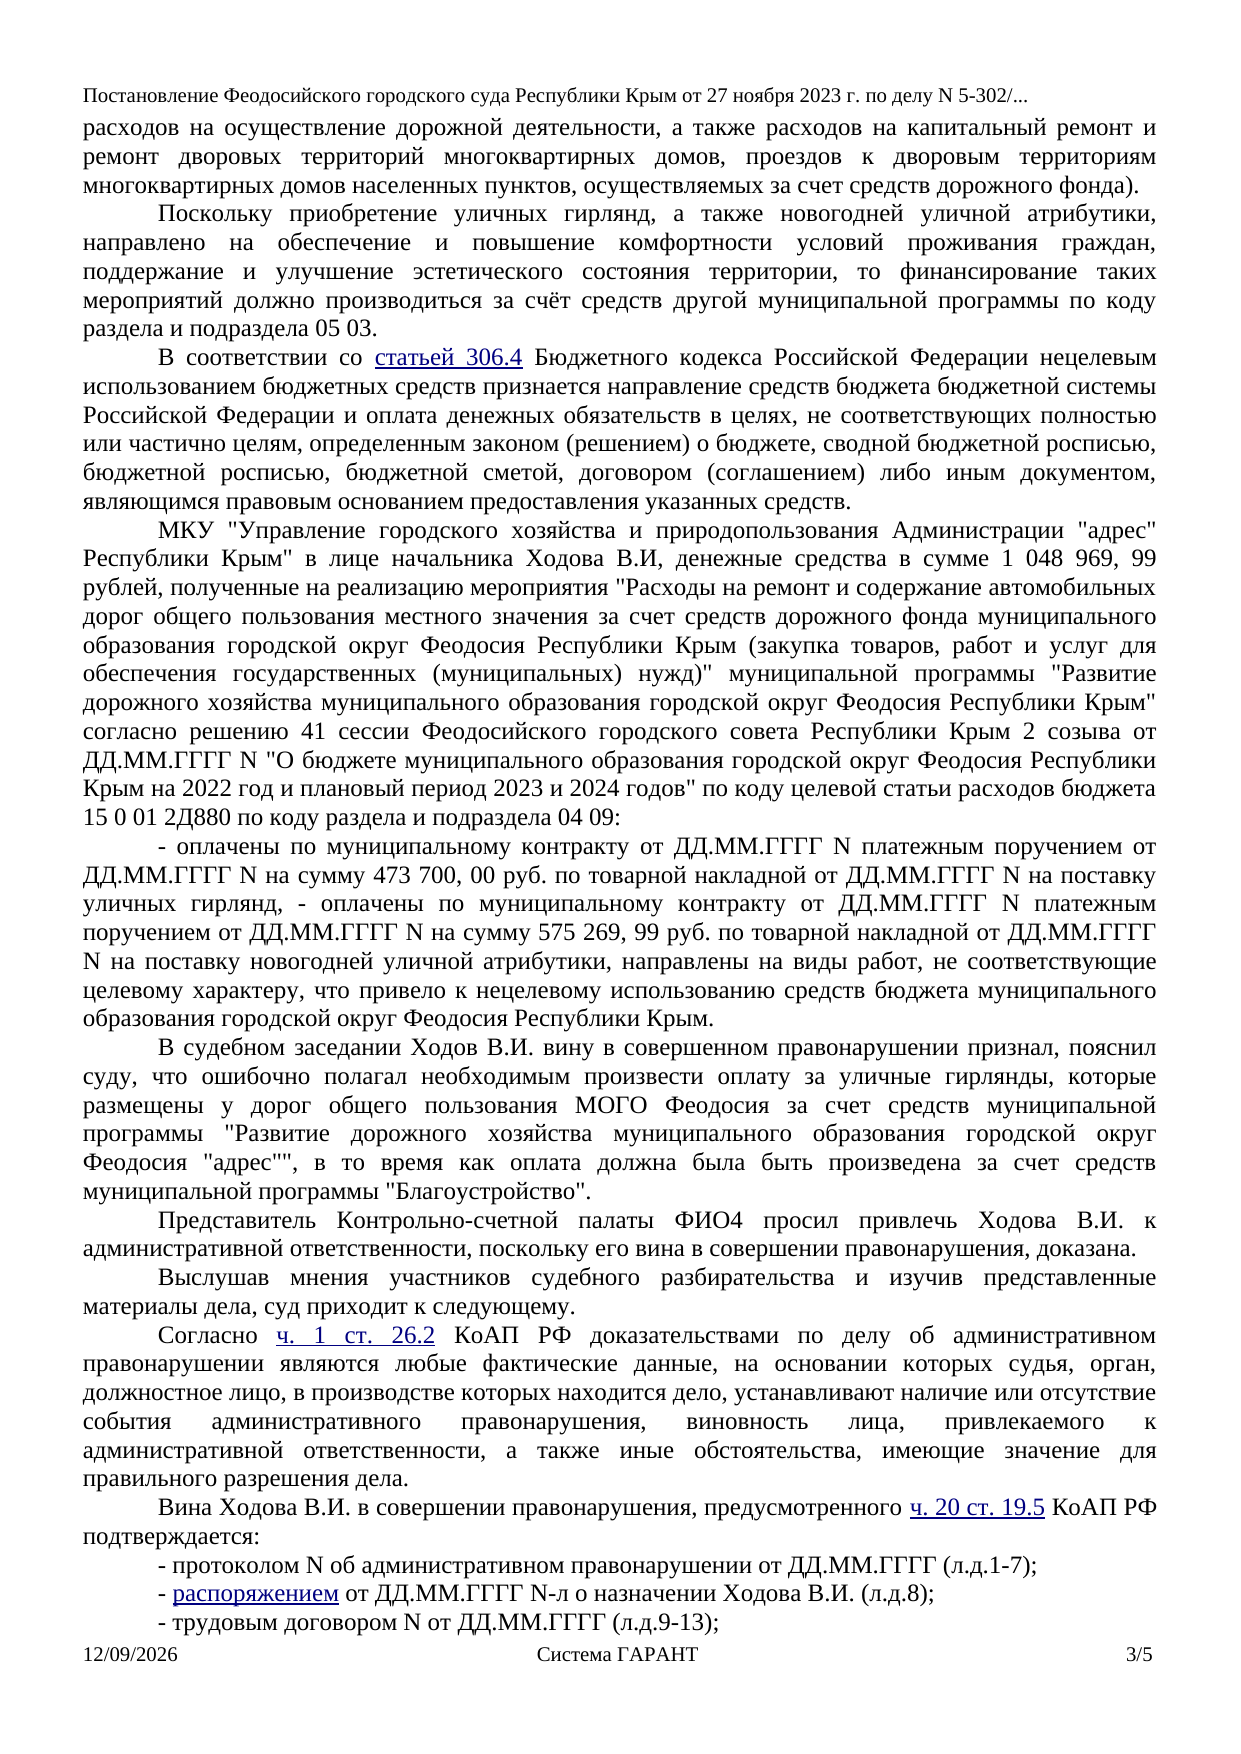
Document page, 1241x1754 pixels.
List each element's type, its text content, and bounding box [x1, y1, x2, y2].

text Поскольку приобретение уличных гирлянд, а также новогодней уличной атрибутики, направлено на обеспечение и повышение комфортности условий проживания граждан, поддержание и улучшение эстетического состояния территории, то финансирование таких мероприятий должно производиться за счёт средств другой муниципальной программы по коду раздела и подраздела 05 03. [83, 198, 1157, 342]
text МКУ "Управление городского хозяйства и природопользования Администрации "адрес" Республики Крым" в лице начальника Ходова В.И, денежные средства в сумме 1 048 969, 99 рублей, полученные на реализацию мероприятия "Расходы на ремонт и содержание автомобильных дорог общего пользования местного значения за счет средств дорожного фонда муниципального образования городской округ Феодосия Республики Крым (закупка товаров, работ и услуг для обеспечения государственных (муниципальных) нужд)" муниципальной программы "Развитие дорожного хозяйства муниципального образования городской округ Феодосия Республики Крым" согласно решению 41 сессии Феодосийского городского совета Республики Крым 2 созыва от ДД.ММ.ГГГГ N "О бюджете муниципального образования городской округ Феодосия Республики Крым на 2022 год и плановый период 2023 и 2024 годов" по коду целевой статьи расходов бюджета 15 0 01 2Д880 по коду раздела и подраздела 04 09: [83, 515, 1157, 831]
text - оплачены по муниципальному контракту от ДД.ММ.ГГГГ N платежным поручением от ДД.ММ.ГГГГ N на сумму 473 700, 00 руб. по товарной накладной от ДД.ММ.ГГГГ N на поставку уличных гирлянд, - оплачены по муниципальному контракту от ДД.ММ.ГГГГ N платежным поручением от ДД.ММ.ГГГГ N на сумму 575 269, 99 руб. по товарной накладной от ДД.ММ.ГГГГ N на поставку новогодней уличной атрибутики, направлены на виды работ, не соответствующие целевому характеру, что привело к нецелевому использованию средств бюджета муниципального образования городской округ Феодосия Республики Крым. [83, 831, 1157, 1032]
text - распоряжением от ДД.ММ.ГГГГ N-л о назначении Ходова В.И. (л.д.8); [83, 1578, 1157, 1607]
text В соответствии со статьей 306.4 Бюджетного кодекса Российской Федерации нецелевым использованием бюджетных средств признается направление средств бюджета бюджетной системы Российской Федерации и оплата денежных обязательств в целях, не соответствующих полностью или частично целям, определенным законом (решением) о бюджете, сводной бюджетной росписью, бюджетной росписью, бюджетной сметой, договором (соглашением) либо иным документом, являющимся правовым основанием предоставления указанных средств. [83, 342, 1157, 515]
text Выслушав мнения участников судебного разбирательства и изучив представленные материалы дела, суд приходит к следующему. [83, 1262, 1157, 1320]
text Согласно ч. 1 ст. 26.2 КоАП РФ доказательствами по делу об административном правонарушении являются любые фактические данные, на основании которых судья, орган, должностное лицо, в производстве которых находится дело, устанавливают наличие или отсутствие события административного правонарушения, виновность лица, привлекаемого к административной ответственности, а также иные обстоятельства, имеющие значение для правильного разрешения дела. [83, 1320, 1157, 1492]
text В судебном заседании Ходов В.И. вину в совершенном правонарушении признал, пояснил суду, что ошибочно полагал необходимым произвести оплату за уличные гирлянды, которые размещены у дорог общего пользования МОГО Феодосия за счет средств муниципальной программы "Развитие дорожного хозяйства муниципального образования городской округ Феодосия "адрес"", в то время как оплата должна была быть произведена за счет средств муниципальной программы "Благоустройство". [83, 1032, 1157, 1205]
text расходов на осуществление дорожной деятельности, а также расходов на капитальный ремонт и ремонт дворовых территорий многоквартирных домов, проездов к дворовым территориям многоквартирных домов населенных пунктов, осуществляемых за счет средств дорожного фонда). [83, 112, 1157, 198]
text Вина Ходова В.И. в совершении правонарушения, предусмотренного ч. 20 ст. 19.5 КоАП РФ подтверждается: [83, 1492, 1157, 1550]
text - трудовым договором N от ДД.ММ.ГГГГ (л.д.9-13); [83, 1607, 1157, 1636]
text Представитель Контрольно-счетной палаты ФИО4 просил привлечь Ходова В.И. к административной ответственности, поскольку его вина в совершении правонарушения, доказана. [83, 1205, 1157, 1262]
text - протоколом N об административном правонарушении от ДД.ММ.ГГГГ (л.д.1-7); [83, 1550, 1157, 1578]
